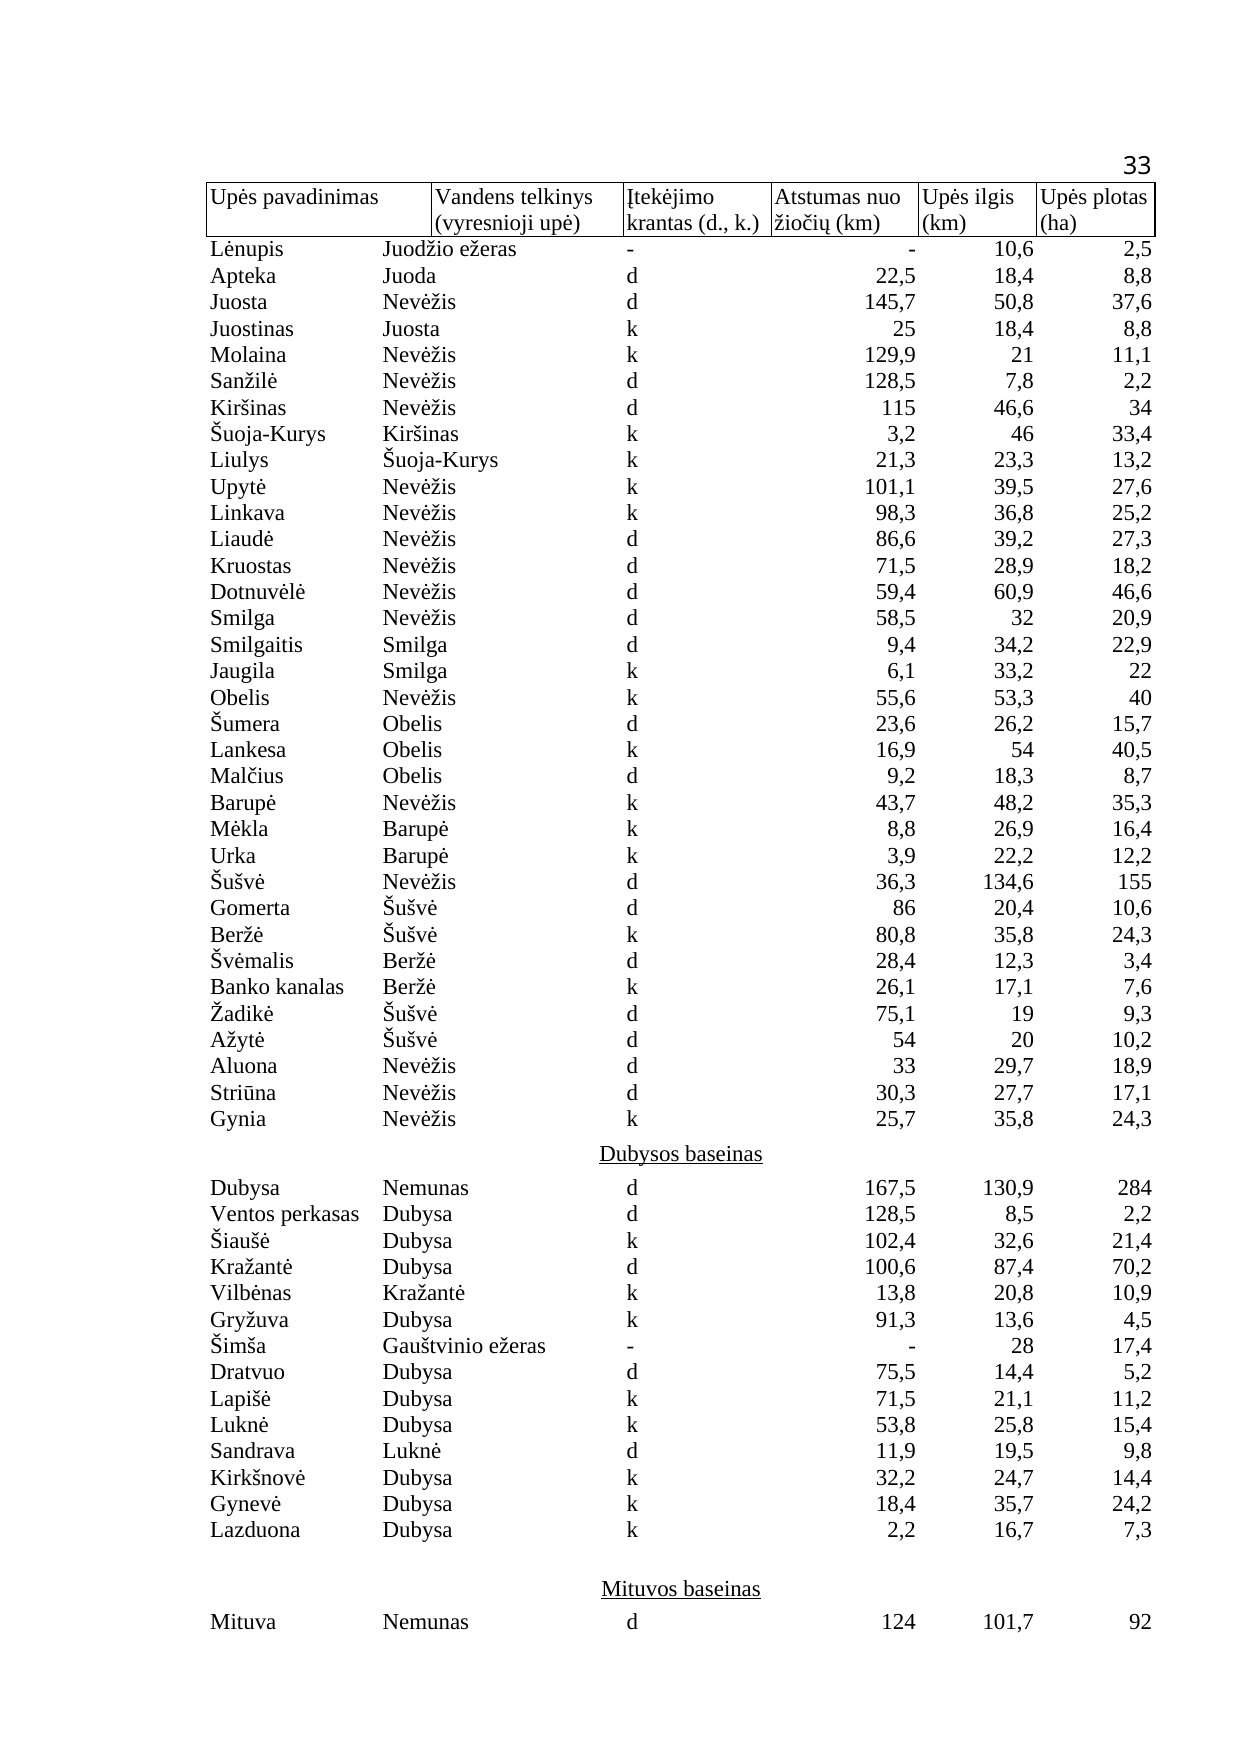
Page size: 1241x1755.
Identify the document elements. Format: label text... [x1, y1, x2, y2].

table_cell Žadikė [207, 1000, 379, 1026]
table_cell 13,2 [1037, 446, 1155, 473]
table_cell Šuoja-Kurys [379, 446, 623, 473]
table_cell Nevėžis [379, 394, 623, 420]
table_cell 54 [919, 736, 1037, 763]
table_cell 13,8 [771, 1279, 919, 1306]
table_cell 18,4 [771, 1490, 919, 1517]
table_cell Ažytė [207, 1026, 379, 1052]
table_header Atstumas nuo žiočių (km) [772, 183, 918, 236]
table_cell Juoda [379, 262, 623, 288]
table_cell 10,9 [1037, 1279, 1155, 1306]
table_cell Dratvuo [207, 1359, 379, 1385]
table_cell Barupė [379, 842, 623, 868]
table_cell d [623, 631, 771, 657]
table_cell 20,9 [1037, 605, 1155, 631]
table_cell Šuoja-Kurys [207, 420, 379, 446]
table_cell Juostinas [207, 315, 379, 341]
table_cell 16,9 [771, 736, 919, 763]
table_cell 71,5 [771, 1385, 919, 1411]
table_cell 39,2 [919, 525, 1037, 552]
table_cell 20 [919, 1026, 1037, 1052]
table_cell 21 [919, 341, 1037, 367]
table_cell 9,2 [771, 763, 919, 789]
table_cell 14,4 [919, 1359, 1037, 1385]
table_cell 87,4 [919, 1253, 1037, 1279]
table_cell 92 [1037, 1608, 1155, 1634]
table_cell 32 [919, 605, 1037, 631]
table_cell 22 [1037, 657, 1155, 683]
table_cell d [623, 525, 771, 552]
table_cell Kruostas [207, 552, 379, 578]
table_cell 145,7 [771, 288, 919, 314]
table_cell Nevėžis [379, 473, 623, 499]
table_cell k [623, 789, 771, 815]
table_cell [623, 1543, 771, 1569]
table_cell 10,6 [1037, 894, 1155, 921]
table_cell k [623, 974, 771, 1000]
table_cell Kražantė [379, 1279, 623, 1306]
table_cell 46,6 [1037, 578, 1155, 604]
table_cell 29,7 [919, 1053, 1037, 1079]
table_cell k [623, 736, 771, 763]
table_cell 16,7 [919, 1517, 1037, 1543]
table_cell 155 [1037, 868, 1155, 894]
table_cell 98,3 [771, 499, 919, 525]
table_cell 26,9 [919, 815, 1037, 842]
table_cell Nemunas [379, 1174, 623, 1200]
table_cell 20,8 [919, 1279, 1037, 1306]
table_cell 40,5 [1037, 736, 1155, 763]
table_cell d [623, 1253, 771, 1279]
table_cell 3,2 [771, 420, 919, 446]
table_cell 13,6 [919, 1306, 1037, 1332]
table_cell Dubysa [379, 1253, 623, 1279]
table_cell 10,2 [1037, 1026, 1155, 1052]
table_cell 34,2 [919, 631, 1037, 657]
table_cell 28,4 [771, 947, 919, 973]
table_cell Dubysa [379, 1517, 623, 1543]
table_cell 17,1 [1037, 1079, 1155, 1105]
table_cell 8,8 [1037, 262, 1155, 288]
table_cell 18,9 [1037, 1053, 1155, 1079]
table_cell 36,8 [919, 499, 1037, 525]
table_cell 18,2 [1037, 552, 1155, 578]
table_cell 22,9 [1037, 631, 1155, 657]
table_cell 128,5 [771, 1200, 919, 1227]
table_cell 22,5 [771, 262, 919, 288]
table_cell 86 [771, 894, 919, 921]
table_cell Beržė [379, 974, 623, 1000]
table_cell Šušvė [379, 1026, 623, 1052]
table_cell Nevėžis [379, 1079, 623, 1105]
table_cell k [623, 1279, 771, 1306]
table_cell 59,4 [771, 578, 919, 604]
table_cell 24,3 [1037, 921, 1155, 947]
table_cell Luknė [379, 1438, 623, 1464]
table_cell Luknė [207, 1411, 379, 1437]
table_cell Mėkla [207, 815, 379, 842]
table_cell Dubysa [379, 1411, 623, 1437]
table_cell d [623, 1174, 771, 1200]
table_cell Kiršinas [207, 394, 379, 420]
table_cell Obelis [207, 684, 379, 710]
table_cell Urka [207, 842, 379, 868]
table_cell Molaina [207, 341, 379, 367]
table_cell k [623, 1411, 771, 1437]
table_cell 2,2 [1037, 367, 1155, 394]
table_cell 8,7 [1037, 763, 1155, 789]
table_cell Juodžio ežeras [379, 237, 623, 262]
table_cell 71,5 [771, 552, 919, 578]
table_cell d [623, 1053, 771, 1079]
table_cell 23,3 [919, 446, 1037, 473]
table_cell Lankesa [207, 736, 379, 763]
table_cell Sandrava [207, 1438, 379, 1464]
table_cell d [623, 1438, 771, 1464]
table_cell k [623, 1105, 771, 1132]
table_cell Gauštvinio ežeras [379, 1332, 623, 1358]
table_cell k [623, 1464, 771, 1490]
table_cell 75,1 [771, 1000, 919, 1026]
table_cell Nevėžis [379, 367, 623, 394]
table_cell 11,2 [1037, 1385, 1155, 1411]
table_cell Obelis [379, 736, 623, 763]
table_cell d [623, 1359, 771, 1385]
table_cell Šušvė [379, 921, 623, 947]
table_cell 43,7 [771, 789, 919, 815]
table_cell Vilbėnas [207, 1279, 379, 1306]
table_cell Dubysa [379, 1464, 623, 1490]
table_cell 8,8 [1037, 315, 1155, 341]
table_cell [919, 1543, 1037, 1569]
table_cell 20,4 [919, 894, 1037, 921]
table_cell Nevėžis [379, 605, 623, 631]
table_cell k [623, 842, 771, 868]
table_cell k [623, 1490, 771, 1517]
table_cell 33,2 [919, 657, 1037, 683]
table_cell Šumera [207, 710, 379, 736]
table_cell Striūna [207, 1079, 379, 1105]
table_cell d [623, 868, 771, 894]
table_cell d [623, 894, 771, 921]
table_cell - [623, 1332, 771, 1358]
table_cell k [623, 1227, 771, 1253]
table_cell Šušvė [207, 868, 379, 894]
table_cell 32,2 [771, 1464, 919, 1490]
table_cell Kiršinas [379, 420, 623, 446]
table_cell Barupė [207, 789, 379, 815]
table_cell k [623, 341, 771, 367]
table_cell Nevėžis [379, 552, 623, 578]
table_cell 14,4 [1037, 1464, 1155, 1490]
table_cell Gomerta [207, 894, 379, 921]
table_cell 35,7 [919, 1490, 1037, 1517]
table_cell Obelis [379, 763, 623, 789]
table_cell Smilga [379, 657, 623, 683]
table_cell 35,8 [919, 921, 1037, 947]
table_cell Nevėžis [379, 525, 623, 552]
table_cell Dubysos baseinas [207, 1132, 1155, 1174]
table_cell 30,3 [771, 1079, 919, 1105]
table_cell Linkava [207, 499, 379, 525]
table_cell 167,5 [771, 1174, 919, 1200]
table_cell 46,6 [919, 394, 1037, 420]
table_cell k [623, 315, 771, 341]
table_cell 25,7 [771, 1105, 919, 1132]
table_cell Dubysa [379, 1306, 623, 1332]
table_cell 7,3 [1037, 1517, 1155, 1543]
table_cell Liulys [207, 446, 379, 473]
table_cell k [623, 1385, 771, 1411]
table_cell 8,8 [771, 815, 919, 842]
table_cell 19,5 [919, 1438, 1037, 1464]
table_cell 53,3 [919, 684, 1037, 710]
table_cell - [771, 237, 919, 262]
table_cell d [623, 288, 771, 314]
table_cell Dubysa [207, 1174, 379, 1200]
table_cell 22,2 [919, 842, 1037, 868]
table_cell 23,6 [771, 710, 919, 736]
table_cell d [623, 552, 771, 578]
table_cell - [623, 237, 771, 262]
table_cell 8,5 [919, 1200, 1037, 1227]
table_cell k [623, 921, 771, 947]
table_header Upės plotas (ha) [1037, 183, 1154, 236]
table_cell Ventos perkasas [207, 1200, 379, 1227]
table_cell 2,5 [1037, 237, 1155, 262]
table_cell 16,4 [1037, 815, 1155, 842]
table_cell Šimša [207, 1332, 379, 1358]
table_cell Gynia [207, 1105, 379, 1132]
table_cell Gynevė [207, 1490, 379, 1517]
table_cell 25,8 [919, 1411, 1037, 1437]
table_cell 134,6 [919, 868, 1037, 894]
table_cell 129,9 [771, 341, 919, 367]
table_cell 18,4 [919, 262, 1037, 288]
table_cell 101,7 [919, 1608, 1037, 1634]
table_cell Nevėžis [379, 578, 623, 604]
table_cell k [623, 815, 771, 842]
table_cell Barupė [379, 815, 623, 842]
table_cell d [623, 1608, 771, 1634]
table_cell d [623, 394, 771, 420]
table_cell Aluona [207, 1053, 379, 1079]
table_cell Upytė [207, 473, 379, 499]
table_cell 17,1 [919, 974, 1037, 1000]
table_cell Liaudė [207, 525, 379, 552]
table_cell 24,7 [919, 1464, 1037, 1490]
table_cell 11,1 [1037, 341, 1155, 367]
table_cell k [623, 499, 771, 525]
table_cell 33,4 [1037, 420, 1155, 446]
table_cell 284 [1037, 1174, 1155, 1200]
table_cell 36,3 [771, 868, 919, 894]
table_cell [207, 1543, 379, 1569]
table_cell 55,6 [771, 684, 919, 710]
table_cell 100,6 [771, 1253, 919, 1279]
table_cell 17,4 [1037, 1332, 1155, 1358]
table_cell Nevėžis [379, 341, 623, 367]
table_cell Malčius [207, 763, 379, 789]
table_cell k [623, 446, 771, 473]
table_cell Nevėžis [379, 1053, 623, 1079]
table_cell 80,8 [771, 921, 919, 947]
table_cell 101,1 [771, 473, 919, 499]
table_cell Beržė [379, 947, 623, 973]
table_cell d [623, 1079, 771, 1105]
table_cell 5,2 [1037, 1359, 1155, 1385]
table_cell Dubysa [379, 1385, 623, 1411]
table_cell Kirkšnovė [207, 1464, 379, 1490]
table_cell 102,4 [771, 1227, 919, 1253]
table_cell 15,7 [1037, 710, 1155, 736]
table_cell d [623, 1000, 771, 1026]
table_cell 32,6 [919, 1227, 1037, 1253]
table_cell 40 [1037, 684, 1155, 710]
table_cell Lėnupis [207, 237, 379, 262]
table_cell Kražantė [207, 1253, 379, 1279]
table_cell 18,4 [919, 315, 1037, 341]
table_cell Nevėžis [379, 1105, 623, 1132]
table_cell d [623, 1200, 771, 1227]
table_cell 53,8 [771, 1411, 919, 1437]
table_cell 91,3 [771, 1306, 919, 1332]
table_cell Beržė [207, 921, 379, 947]
table_cell 46 [919, 420, 1037, 446]
table_cell 6,1 [771, 657, 919, 683]
table_cell Nevėžis [379, 868, 623, 894]
table_cell d [623, 1026, 771, 1052]
table_cell 27,7 [919, 1079, 1037, 1105]
table_cell d [623, 947, 771, 973]
table_cell 27,3 [1037, 525, 1155, 552]
table_cell 26,2 [919, 710, 1037, 736]
table_cell Švėmalis [207, 947, 379, 973]
table_cell 3,4 [1037, 947, 1155, 973]
table_cell 12,3 [919, 947, 1037, 973]
table_header Vandens telkinys (vyresnioji upė) [432, 183, 623, 236]
table_cell 2,2 [1037, 1200, 1155, 1227]
table_cell Smilga [207, 605, 379, 631]
table_cell 128,5 [771, 367, 919, 394]
table_cell 75,5 [771, 1359, 919, 1385]
table_cell 86,6 [771, 525, 919, 552]
table_cell 34 [1037, 394, 1155, 420]
table_cell 7,8 [919, 367, 1037, 394]
table_cell 25 [771, 315, 919, 341]
table_cell d [623, 367, 771, 394]
table_cell 9,8 [1037, 1438, 1155, 1464]
table_cell 7,6 [1037, 974, 1155, 1000]
table_cell 24,2 [1037, 1490, 1155, 1517]
table_cell Dubysa [379, 1200, 623, 1227]
table_cell 24,3 [1037, 1105, 1155, 1132]
table_cell Smilgaitis [207, 631, 379, 657]
table_cell 35,3 [1037, 789, 1155, 815]
table_cell 28,9 [919, 552, 1037, 578]
table_cell Dotnuvėlė [207, 578, 379, 604]
table_cell [379, 1543, 623, 1569]
table_cell d [623, 605, 771, 631]
table_cell Jaugila [207, 657, 379, 683]
table_cell 9,3 [1037, 1000, 1155, 1026]
table_cell 21,3 [771, 446, 919, 473]
table_cell 27,6 [1037, 473, 1155, 499]
table_cell Smilga [379, 631, 623, 657]
table_cell 2,2 [771, 1517, 919, 1543]
table_cell 124 [771, 1608, 919, 1634]
table_cell Lapišė [207, 1385, 379, 1411]
table_cell k [623, 657, 771, 683]
table_cell Sanžilė [207, 367, 379, 394]
table_cell 35,8 [919, 1105, 1037, 1132]
table_cell [1037, 1543, 1155, 1569]
table_cell k [623, 473, 771, 499]
table_cell 130,9 [919, 1174, 1037, 1200]
table_cell k [623, 1306, 771, 1332]
table_header Upės pavadinimas [207, 183, 431, 236]
table_cell 9,4 [771, 631, 919, 657]
table_cell d [623, 578, 771, 604]
table_cell Obelis [379, 710, 623, 736]
table_cell 115 [771, 394, 919, 420]
table_cell Šiaušė [207, 1227, 379, 1253]
table_header Įtekėjimo krantas (d., k.) [624, 183, 771, 236]
table_cell 39,5 [919, 473, 1037, 499]
table_cell d [623, 262, 771, 288]
table_cell Mituvos baseinas [207, 1569, 1155, 1608]
table_cell 12,2 [1037, 842, 1155, 868]
table_cell 70,2 [1037, 1253, 1155, 1279]
table_cell Dubysa [379, 1490, 623, 1517]
table_cell Nevėžis [379, 288, 623, 314]
table_cell 18,3 [919, 763, 1037, 789]
table_cell Banko kanalas [207, 974, 379, 1000]
table_cell Juosta [207, 288, 379, 314]
table_cell Nemunas [379, 1608, 623, 1634]
table_cell Šušvė [379, 1000, 623, 1026]
table_cell 60,9 [919, 578, 1037, 604]
table_cell 19 [919, 1000, 1037, 1026]
table_cell Šušvė [379, 894, 623, 921]
table_header Upės ilgis (km) [919, 183, 1036, 236]
table_cell Nevėžis [379, 789, 623, 815]
table_cell 48,2 [919, 789, 1037, 815]
table_cell k [623, 1517, 771, 1543]
table_cell k [623, 684, 771, 710]
table_cell - [771, 1332, 919, 1358]
table_cell Dubysa [379, 1227, 623, 1253]
table_cell Lazduona [207, 1517, 379, 1543]
table_cell Mituva [207, 1608, 379, 1634]
table_cell 10,6 [919, 237, 1037, 262]
table_cell [771, 1543, 919, 1569]
table_cell k [623, 420, 771, 446]
table_cell 37,6 [1037, 288, 1155, 314]
table_cell 11,9 [771, 1438, 919, 1464]
table_cell 15,4 [1037, 1411, 1155, 1437]
table_cell 26,1 [771, 974, 919, 1000]
table_cell 25,2 [1037, 499, 1155, 525]
table_cell 3,9 [771, 842, 919, 868]
table_cell 33 [771, 1053, 919, 1079]
table_cell 21,4 [1037, 1227, 1155, 1253]
table_cell 4,5 [1037, 1306, 1155, 1332]
table_cell 58,5 [771, 605, 919, 631]
table_cell d [623, 763, 771, 789]
table_cell Apteka [207, 262, 379, 288]
table_cell Nevėžis [379, 684, 623, 710]
table_cell 21,1 [919, 1385, 1037, 1411]
table_cell 28 [919, 1332, 1037, 1358]
table_cell d [623, 710, 771, 736]
table_cell Gryžuva [207, 1306, 379, 1332]
table_cell Nevėžis [379, 499, 623, 525]
table_cell Juosta [379, 315, 623, 341]
table_cell 50,8 [919, 288, 1037, 314]
table_cell Dubysa [379, 1359, 623, 1385]
table_cell 54 [771, 1026, 919, 1052]
